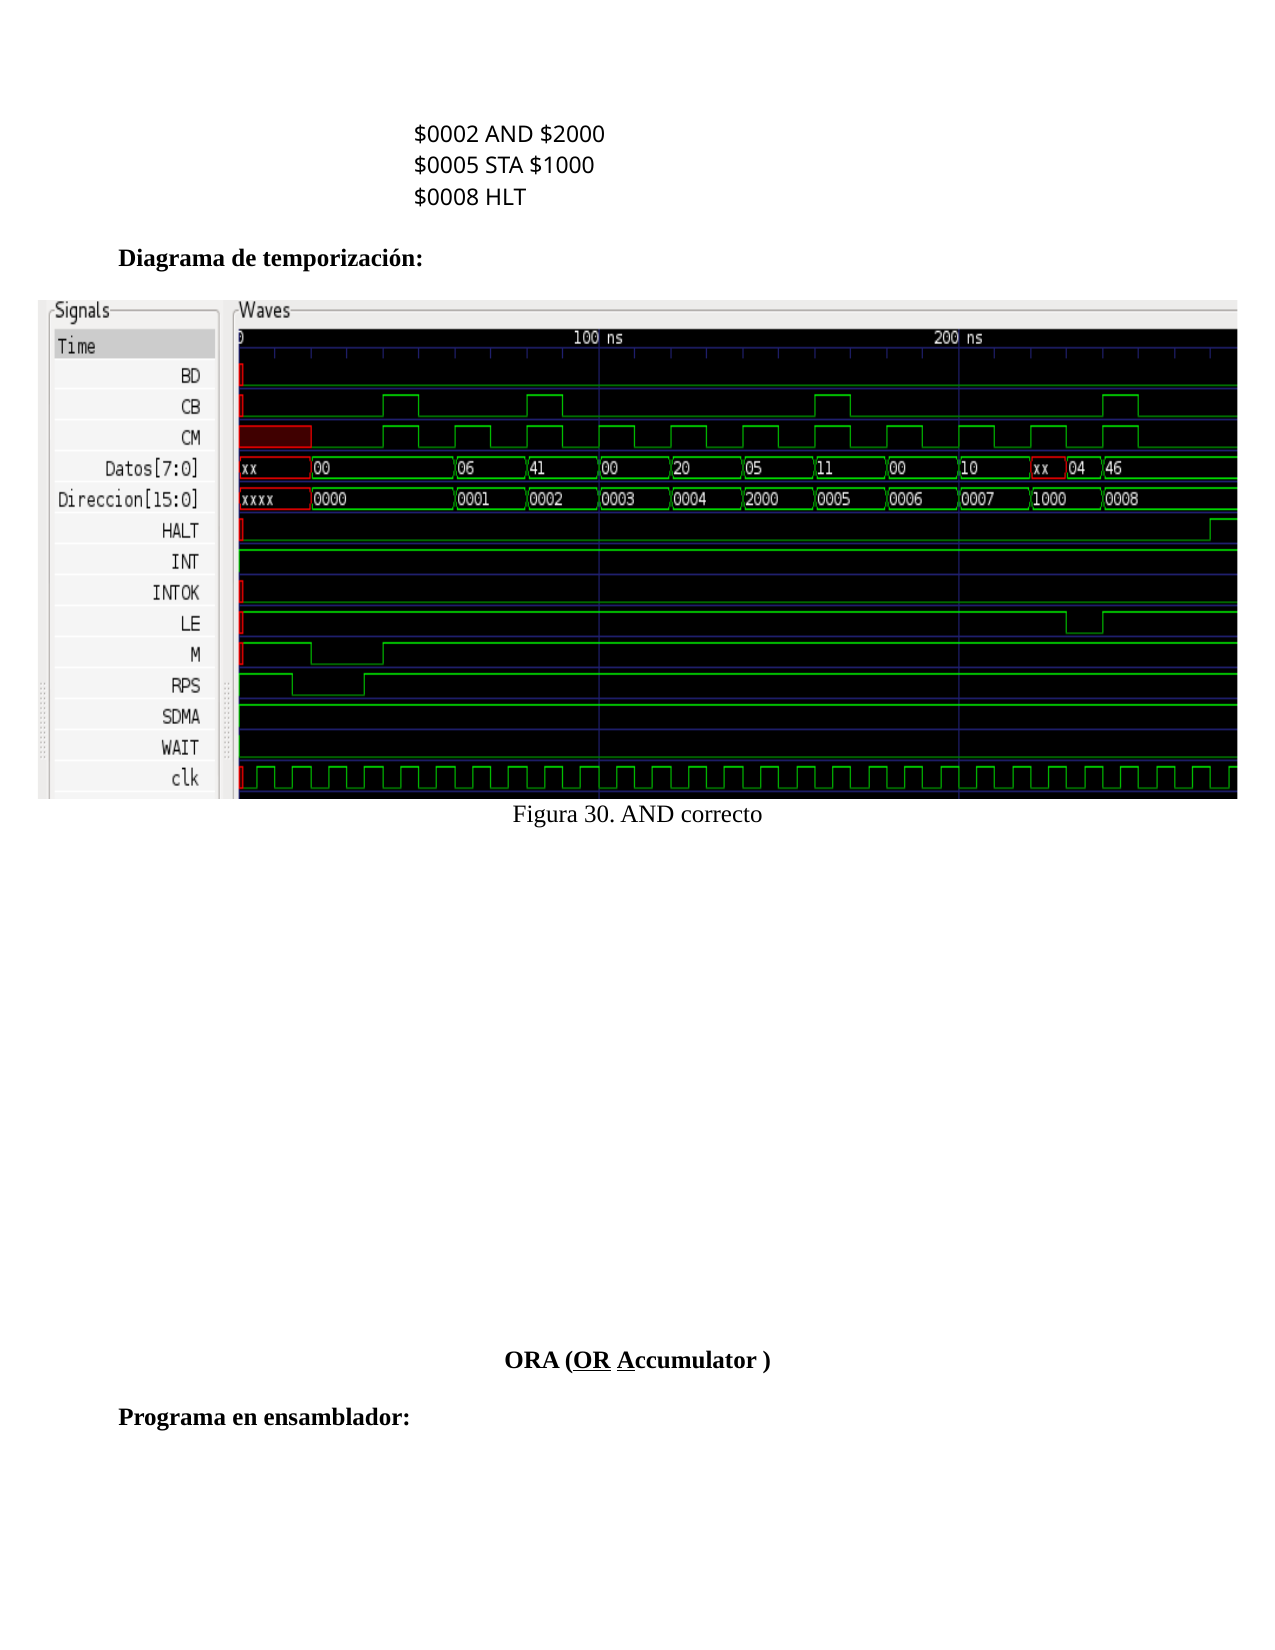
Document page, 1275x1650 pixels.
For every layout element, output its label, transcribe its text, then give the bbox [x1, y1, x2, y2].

text Figura 30. AND correcto [118, 799, 1157, 827]
text $0002 AND $2000 [118, 118, 1157, 149]
picture [37, 300, 1238, 799]
text $0005 STA $1000 [118, 149, 1157, 181]
text Diagrama de temporización: [118, 243, 1157, 272]
text ORA (OR Accumulator ) [118, 1345, 1157, 1374]
text $0008 HLT [118, 181, 1157, 212]
text Programa en ensamblador: [118, 1402, 1157, 1431]
